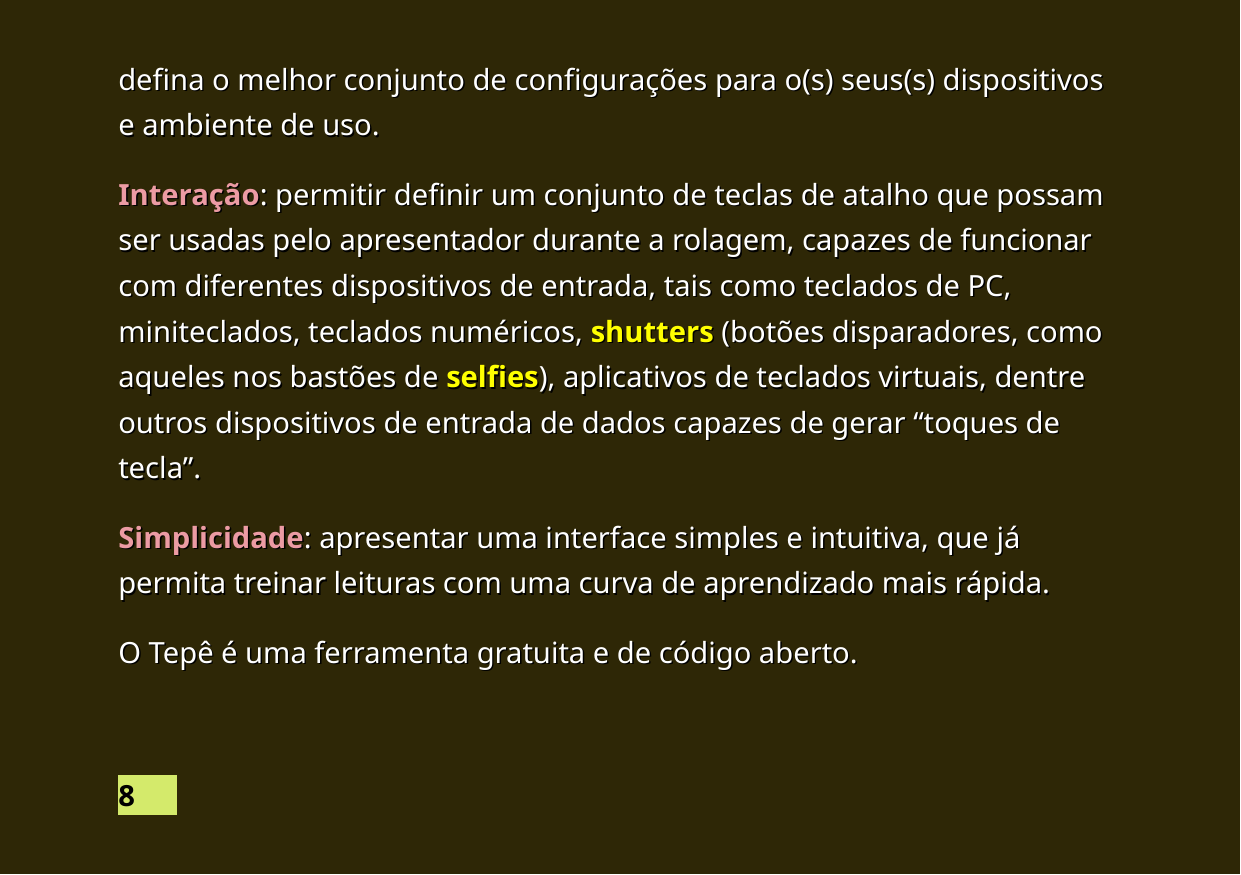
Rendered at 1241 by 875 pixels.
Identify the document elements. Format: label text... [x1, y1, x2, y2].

text O Tepê é uma ferramenta gratuita e de código aberto. [118, 632, 1122, 672]
text defina o melhor conjunto de configurações para o(s) seus(s) dispositivos e ambiente de uso. [118, 59, 1122, 144]
text Interação: permitir definir um conjunto de teclas de atalho que possam ser usadas pelo apresentador durante a rolagem, capazes de funcionar com diferentes dispositivos de entrada, tais como teclados de PC, miniteclados, teclados numéricos, shutters (botões disparadores, como aqueles nos bastões de selfies), aplicativos de teclados virtuais, dentre outros dispositivos de entrada de dados capazes de gerar “toques de tecla”. [118, 174, 1122, 487]
text Simplicidade: apresentar uma interface simples e intuitiva, que já permita treinar leituras com uma curva de aprendizado mais rápida. [118, 517, 1122, 602]
